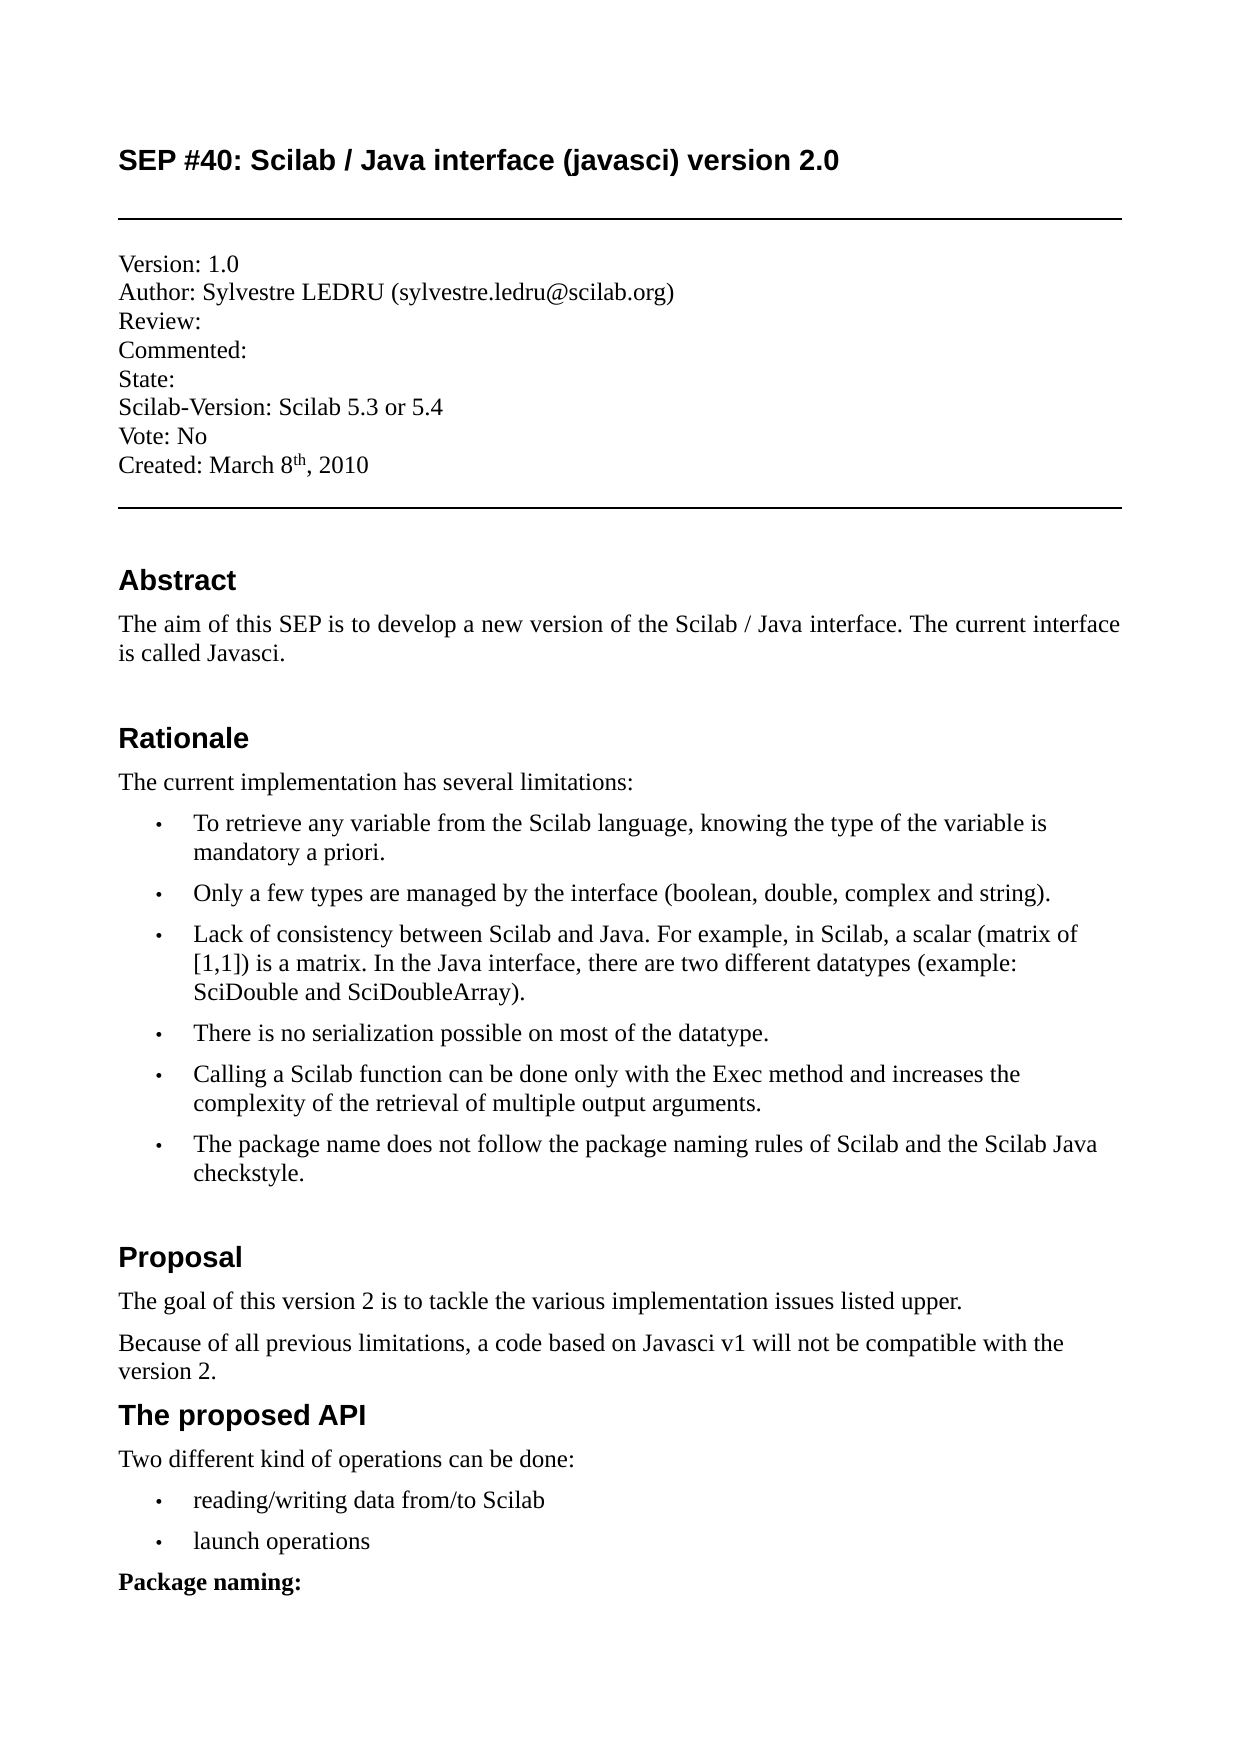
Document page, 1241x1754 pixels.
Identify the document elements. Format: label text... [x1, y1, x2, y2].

text Package naming: [118, 1567, 1122, 1596]
text Created: March 8th, 2010 [118, 450, 1122, 479]
text The goal of this version 2 is to tackle the various implementation issues listed upper. [118, 1286, 1122, 1315]
list To retrieve any variable from the Scilab language, knowing the type of the variable is mandatory a priori. [156, 808, 1122, 865]
text State: [118, 364, 1122, 392]
list Only a few types are managed by the interface (boolean, double, complex and string). [156, 878, 1122, 907]
text The proposed API [118, 1398, 1122, 1431]
text Author: Sylvestre LEDRU (sylvestre.ledru@scilab.org) [118, 277, 1122, 306]
list reading/writing data from/to Scilab [156, 1485, 1122, 1514]
list launch operations [156, 1526, 1122, 1555]
text Review: [118, 306, 1122, 335]
text The aim of this SEP is to develop a new version of the Scilab / Java interface. The current interface is called Javasci. [118, 609, 1122, 667]
subtitle Rationale [118, 721, 1122, 754]
text Scilab-Version: Scilab 5.3 or 5.4 [118, 392, 1122, 421]
list There is no serialization possible on most of the datatype. [156, 1018, 1122, 1047]
text Vote: No [118, 421, 1122, 450]
list The package name does not follow the package naming rules of Scilab and the Scilab Java checkstyle. [156, 1129, 1122, 1187]
list Calling a Scilab function can be done only with the Exec method and increases the complexity of the retrieval of multiple output arguments. [156, 1059, 1122, 1117]
text Because of all previous limitations, a code based on Javasci v1 will not be compatible with the version 2. [118, 1328, 1122, 1385]
text Commented: [118, 335, 1122, 364]
subtitle Abstract [118, 563, 1122, 597]
text Proposal [118, 1240, 1122, 1274]
text Two different kind of operations can be done: [118, 1444, 1122, 1472]
subtitle SEP #40: Scilab / Java interface (javasci) version 2.0 [118, 143, 1122, 177]
list Lack of consistency between Scilab and Java. For example, in Scilab, a scalar (matrix of [1,1]) is a matrix. In the Java interface, there are two different datatypes (example: SciDouble and SciDoubleArray). [156, 919, 1122, 1005]
